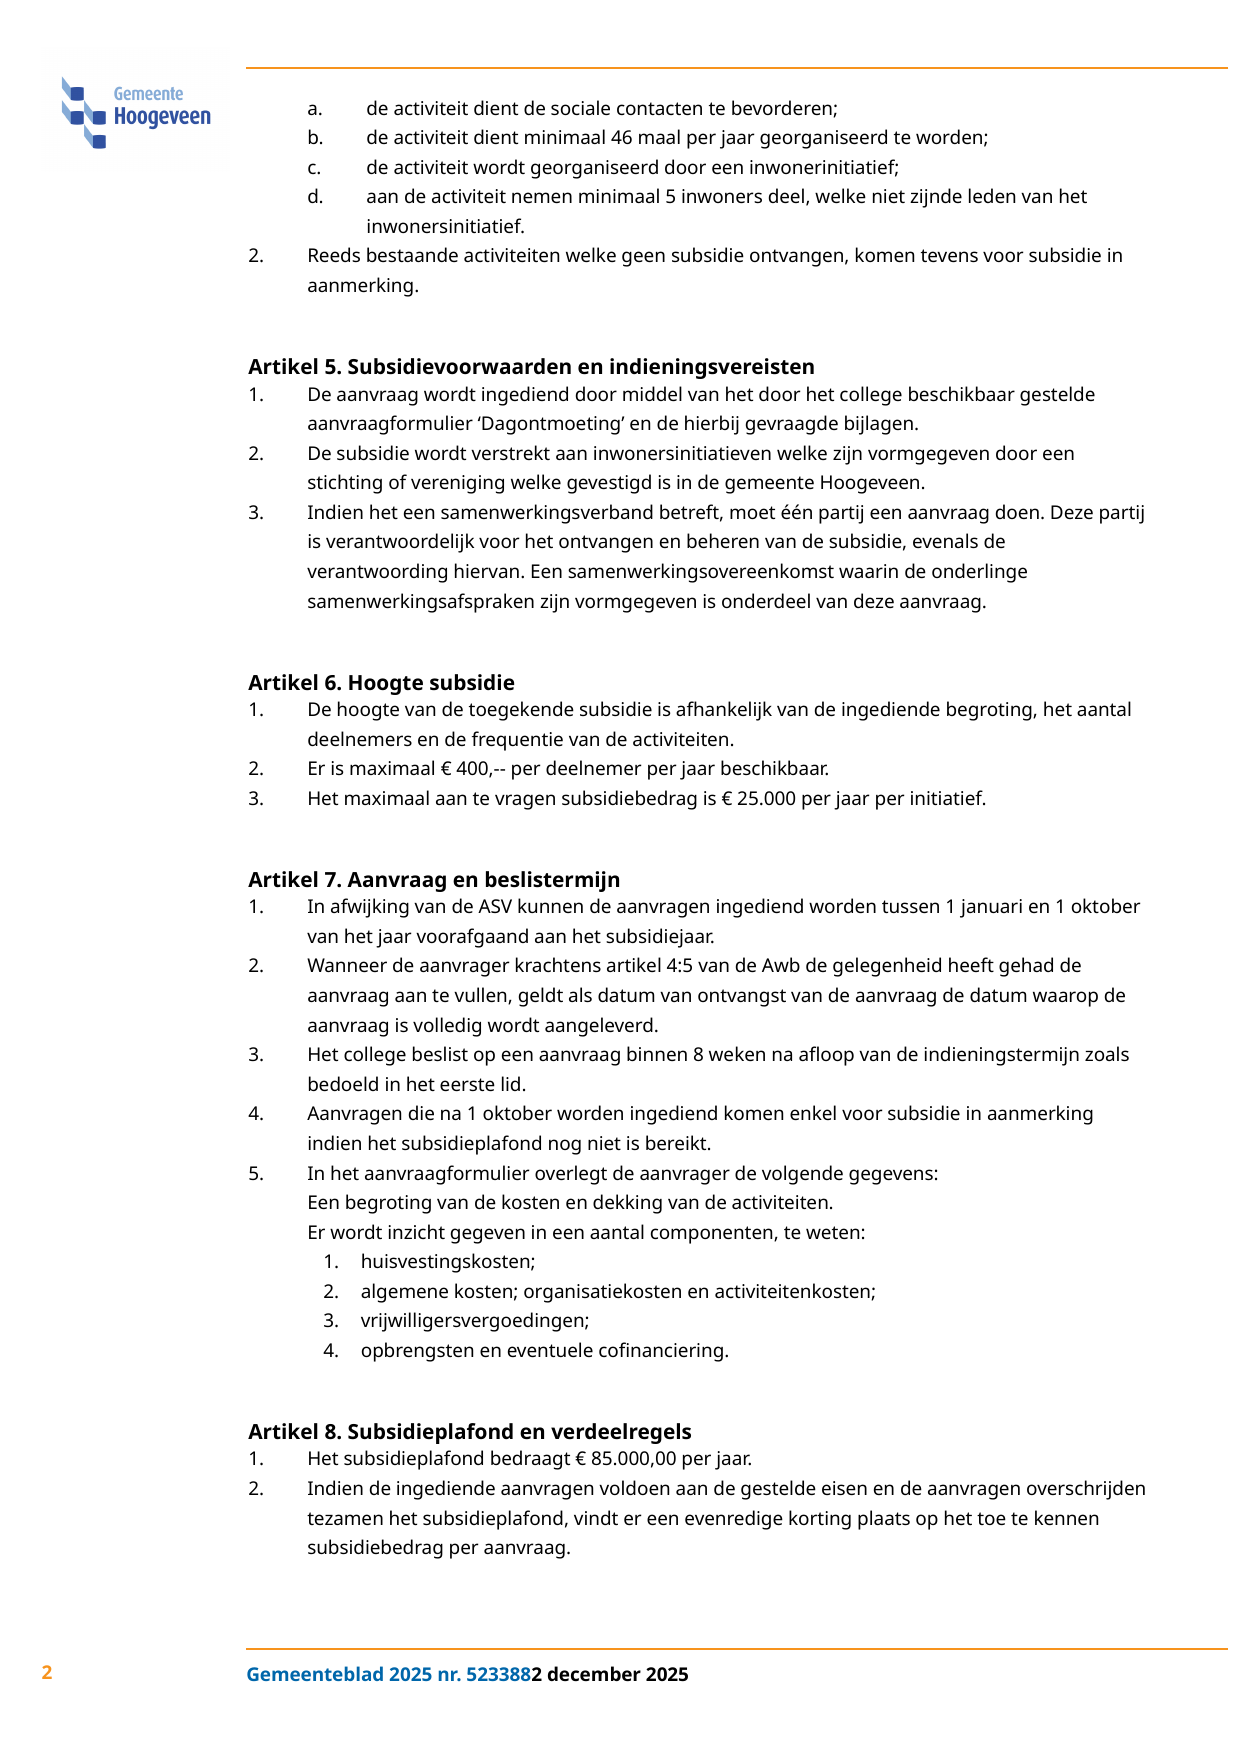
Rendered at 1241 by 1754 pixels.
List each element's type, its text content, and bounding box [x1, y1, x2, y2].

list Het college beslist op een aanvraag binnen 8 weken na afloop van de indieningstermijn zoals bedoeld in het eerste lid. [248, 1041, 1152, 1097]
picture [41, 47, 231, 172]
list Er wordt inzicht gegeven in een aantal componenten, te weten: [248, 1219, 1152, 1244]
list huisvestingskosten; [323, 1248, 1152, 1274]
text Artikel 5. Subsidievoorwaarden en indieningsvereisten [248, 352, 1152, 381]
list Het maximaal aan te vragen subsidiebedrag is € 25.000 per jaar per initiatief. [248, 785, 1152, 811]
list In afwijking van de ASV kunnen de aanvragen ingediend worden tussen 1 januari en 1 oktober van het jaar voorafgaand aan het subsidiejaar. [248, 893, 1152, 949]
list vrijwilligersvergoedingen; [323, 1308, 1152, 1333]
text Artikel 7. Aanvraag en beslistermijn [248, 865, 1152, 893]
list algemene kosten; organisatiekosten en activiteitenkosten; [323, 1278, 1152, 1304]
list Het subsidieplafond bedraagt € 85.000,00 per jaar. [248, 1446, 1152, 1471]
list Reeds bestaande activiteiten welke geen subsidie ontvangen, komen tevens voor subsidie in aanmerking. [248, 243, 1152, 298]
list Aanvragen die na 1 oktober worden ingediend komen enkel voor subsidie in aanmerking indien het subsidieplafond nog niet is bereikt. [248, 1101, 1152, 1156]
list In het aanvraagformulier overlegt de aanvrager de volgende gegevens: [248, 1160, 1152, 1185]
list De hoogte van de toegekende subsidie is afhankelijk van de ingediende begroting, het aantal deelnemers en de frequentie van de activiteiten. [248, 696, 1152, 752]
list De subsidie wordt verstrekt aan inwonersinitiatieven welke zijn vormgegeven door een stichting of vereniging welke gevestigd is in de gemeente Hoogeveen. [248, 440, 1152, 495]
list opbrengsten en eventuele cofinanciering. [323, 1337, 1152, 1363]
list Er is maximaal € 400,-- per deelnemer per jaar beschikbaar. [248, 755, 1152, 781]
text Artikel 8. Subsidieplafond en verdeelregels [248, 1417, 1152, 1446]
list aan de activiteit nemen minimaal 5 inwoners deel, welke niet zijnde leden van het inwonersinitiatief. [307, 183, 1152, 239]
list Wanneer de aanvrager krachtens artikel 4:5 van de Awb de gelegenheid heeft gehad de aanvraag aan te vullen, geldt als datum van ontvangst van de aanvraag de datum waarop de aanvraag is volledig wordt aangeleverd. [248, 953, 1152, 1037]
text Artikel 6. Hoogte subsidie [248, 668, 1152, 696]
list Indien de ingediende aanvragen voldoen aan de gestelde eisen en de aanvragen overschrijden tezamen het subsidieplafond, vindt er een evenredige korting plaats op het toe te kennen subsidiebedrag per aanvraag. [248, 1475, 1152, 1560]
list Indien het een samenwerkingsverband betreft, moet één partij een aanvraag doen. Deze partij is verantwoordelijk voor het ontvangen en beheren van de subsidie, evenals de verantwoording hiervan. Een samenwerkingsovereenkomst waarin de onderlinge samenwerkingsafspraken zijn vormgegeven is onderdeel van deze aanvraag. [248, 499, 1152, 613]
list de activiteit wordt georganiseerd door een inwonerinitiatief; [307, 154, 1152, 180]
list Een begroting van de kosten en dekking van de activiteiten. [248, 1189, 1152, 1215]
list De aanvraag wordt ingediend door middel van het door het college beschikbaar gestelde aanvraagformulier ‘Dagontmoeting’ en de hierbij gevraagde bijlagen. [248, 381, 1152, 436]
list de activiteit dient de sociale contacten te bevorderen; [307, 95, 1152, 121]
list de activiteit dient minimaal 46 maal per jaar georganiseerd te worden; [307, 124, 1152, 150]
